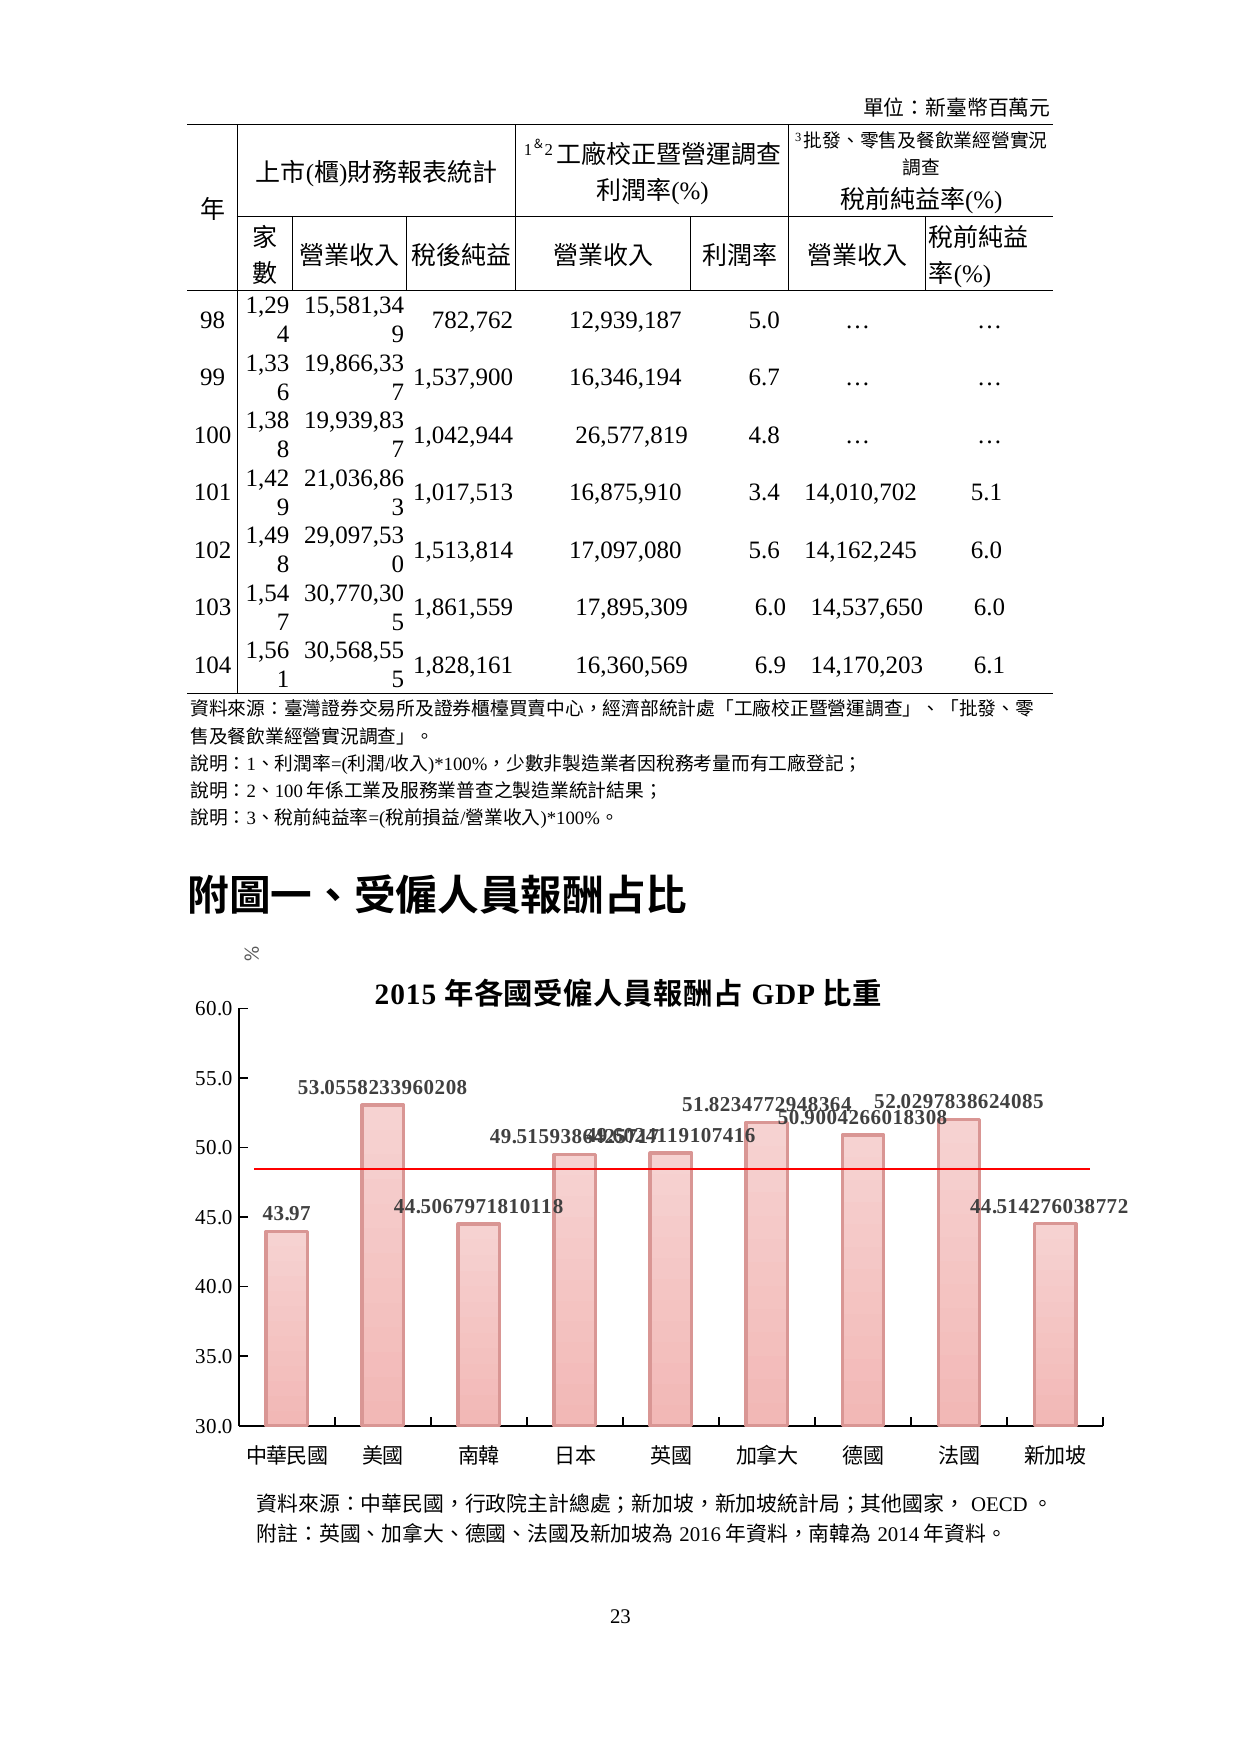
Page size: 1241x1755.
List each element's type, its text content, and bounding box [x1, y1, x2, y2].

table_cell 100 [187, 406, 237, 463]
table_cell 家數 [238, 217, 292, 289]
table_cell 1,498 [238, 521, 292, 578]
table_cell 稅後純益 [407, 217, 515, 289]
table_cell 30,568,555 [292, 636, 407, 693]
table_cell … [926, 406, 1053, 463]
table_cell 782,762 [407, 291, 516, 348]
table_cell 1,561 [238, 636, 292, 693]
table_cell 營業收入 [516, 217, 690, 289]
table_cell 營業收入 [293, 217, 406, 289]
table_cell 102 [187, 521, 237, 578]
table_header [625, 89, 672, 124]
table_cell 1,388 [238, 406, 292, 463]
table_cell 6.0 [691, 578, 789, 636]
table_cell 101 [187, 463, 237, 521]
table_cell … [926, 291, 1053, 348]
table_header [388, 89, 433, 124]
table_cell 4.8 [691, 406, 789, 463]
table_cell 98 [187, 291, 237, 348]
table_header [516, 89, 550, 124]
table_cell 3批發、零售及餐飲業經營實況調查 稅前純益率(%) [789, 125, 1053, 216]
table_cell 3.4 [691, 463, 789, 521]
table_cell 5.6 [691, 521, 789, 578]
table_cell 上市(櫃)財務報表統計 [238, 125, 515, 216]
table_header [237, 89, 248, 124]
table_cell 6.1 [926, 636, 1053, 693]
table_cell 1,017,513 [407, 463, 516, 521]
table_cell 14,010,702 [789, 463, 926, 521]
table_cell 29,097,530 [292, 521, 407, 578]
table_header [433, 89, 516, 124]
table_cell 1,429 [238, 463, 292, 521]
table_header [283, 89, 333, 124]
table_cell 1＆2工廠校正暨營運調查 利潤率(%) [516, 125, 788, 216]
table_cell 6.0 [926, 578, 1053, 636]
table_cell 30,770,305 [292, 578, 407, 636]
table_cell 99 [187, 348, 237, 406]
table_cell 年 [187, 125, 237, 289]
table_cell 15,581,349 [292, 291, 407, 348]
table_cell … [789, 291, 926, 348]
table_cell 6.7 [691, 348, 789, 406]
table_cell 資料來源：臺灣證券交易所及證券櫃檯買賣中心，經濟部統計處「工廠校正暨營運調查」、「批發、零售及餐飲業經營實況調查」。 [187, 694, 1053, 748]
table_cell 104 [187, 636, 237, 693]
table_cell … [789, 348, 926, 406]
table_cell … [926, 348, 1053, 406]
table_cell 103 [187, 578, 237, 636]
table_cell 1,042,944 [407, 406, 516, 463]
table_cell 14,537,650 [789, 578, 926, 636]
table_cell 5.0 [691, 291, 789, 348]
table_cell 14,170,203 [789, 636, 926, 693]
table_cell 21,036,863 [292, 463, 407, 521]
table_cell 19,939,837 [292, 406, 407, 463]
text 附圖一、受僱人員報酬占比 [187, 877, 1053, 918]
table_cell 5.1 [926, 463, 1053, 521]
table_cell 1,336 [238, 348, 292, 406]
table_cell 1,547 [238, 578, 292, 636]
table_cell 16,346,194 [516, 348, 691, 406]
table_header [550, 89, 625, 124]
table_cell 1,537,900 [407, 348, 516, 406]
table_cell 16,875,910 [516, 463, 691, 521]
table_cell 17,895,309 [516, 578, 691, 636]
table_cell 營業收入 [789, 217, 925, 289]
table_cell 17,097,080 [516, 521, 691, 578]
table_header [333, 89, 387, 124]
table_cell 說明：1、利潤率=(利潤/收入)*100%，少數非製造業者因稅務考量而有工廠登記； 說明：2、100年係工業及服務業普查之製造業統計結果； 說明：3、稅前純益率=(稅前損益/營業收入)*100%。 [187, 749, 1053, 852]
table_cell 1,861,559 [407, 578, 516, 636]
table_cell 19,866,337 [292, 348, 407, 406]
table_header [672, 89, 789, 124]
table_cell 12,939,187 [516, 291, 691, 348]
table_cell 16,360,569 [516, 636, 691, 693]
table_cell 14,162,245 [789, 521, 926, 578]
table_cell 稅前純益率(%) [926, 217, 1053, 289]
table_header 單位：新臺幣百萬元 [789, 89, 1053, 124]
table_header [187, 89, 237, 124]
table_cell 1,828,161 [407, 636, 516, 693]
table_cell 1,513,814 [407, 521, 516, 578]
table_cell … [789, 406, 926, 463]
table_cell 6.0 [926, 521, 1053, 578]
table_cell 26,577,819 [516, 406, 691, 463]
table_cell 6.9 [691, 636, 789, 693]
table_header [248, 89, 282, 124]
table_cell 1,294 [238, 291, 292, 348]
table_cell 利潤率 [691, 217, 788, 289]
